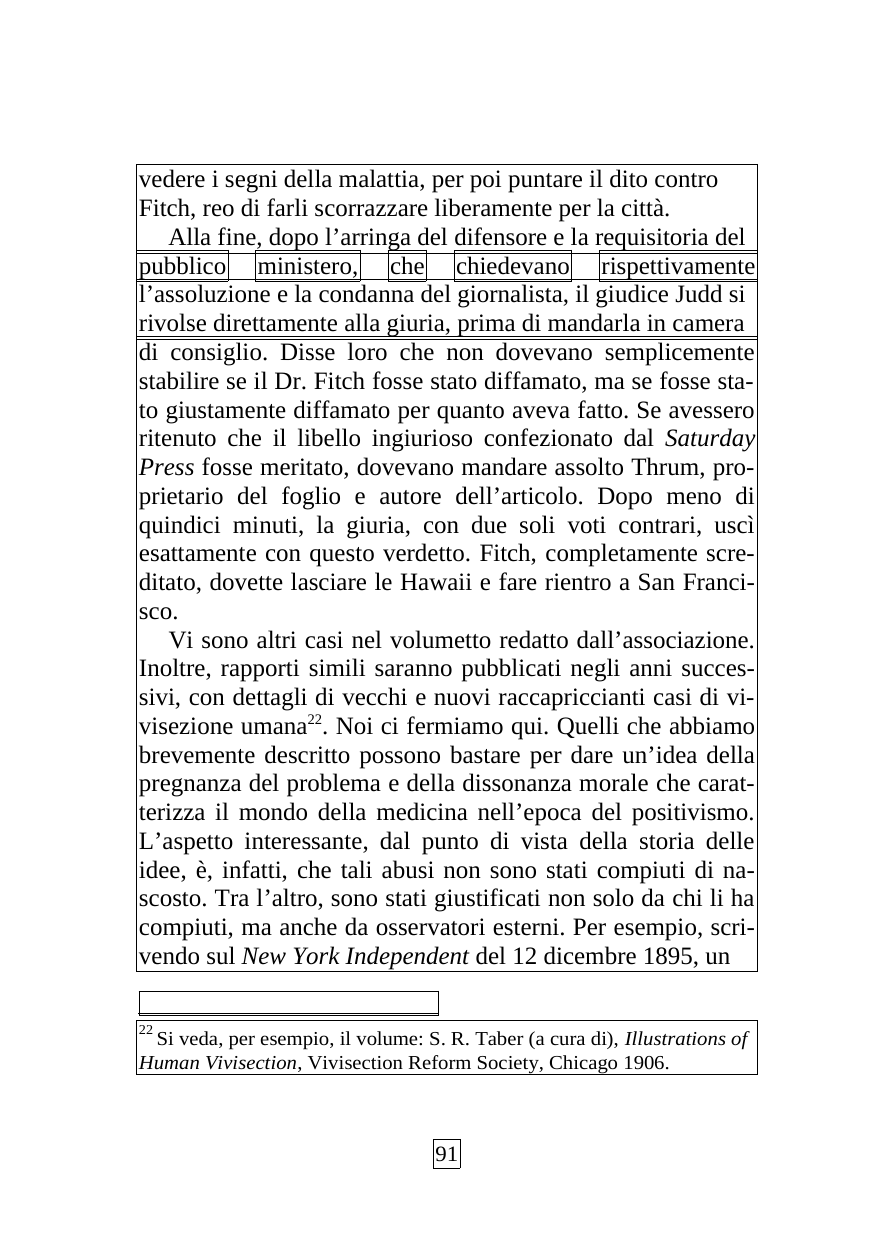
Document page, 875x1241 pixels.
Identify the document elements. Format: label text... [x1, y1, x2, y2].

text 22 Si veda, per esempio, il volume: S. R. Taber (a cura di), Illustrations of Human Vivisection, Vivisection Reform Society, Chicago 1906. [139, 1022, 757, 1074]
text Vi sono altri casi nel volumetto redatto dall’associazione. Inoltre, rapporti simili saranno pubblicati negli anni succes- sivi, con dettagli di vecchi e nuovi raccapriccianti casi di vi- visezione umana22. Noi ci fermiamo qui. Quelli che abbiamo brevemente descritto possono bastare per dare un’idea della pregnanza del problema e della dissonanza morale che carat- terizza il mondo della medicina nell’epoca del positivismo. L’aspetto interessante, dal punto di vista della storia delle idee, è, infatti, che tali abusi non sono stati compiuti di na- scosto. Tra l’altro, sono stati giustificati non solo da chi li ha compiuti, ma anche da osservatori esterni. Per esempio, scri- vendo sul New York Independent del 12 dicembre 1895, un [139, 625, 755, 970]
text di consiglio. Disse loro che non dovevano semplicemente stabilire se il Dr. Fitch fosse stato diffamato, ma se fosse sta- to giustamente diffamato per quanto aveva fatto. Se avessero ritenuto che il libello ingiurioso confezionato dal Saturday Press fosse meritato, dovevano mandare assolto Thrum, pro- prietario del foglio e autore dell’articolo. Dopo meno di quindici minuti, la giuria, con due soli voti contrari, uscì esattamente con questo verdetto. Fitch, completamente scre- ditato, dovette lasciare le Hawaii e fare rientro a San Franci- sco. [139, 337, 755, 625]
text rispettivamente [601, 251, 757, 279]
text pubblico [139, 251, 228, 279]
text vedere i segni della malattia, per poi puntare il dito contro Fitch, reo di farli scorrazzare liberamente per la città. [139, 165, 750, 221]
text 91 [435, 1141, 460, 1166]
text che [390, 251, 426, 279]
text ministero, [257, 251, 360, 279]
text Alla fine, dopo l’arringa del difensore e la requisitoria del [168, 222, 757, 250]
text l’assoluzione e la condanna del giornalista, il giudice Judd si rivolse direttamente alla giuria, prima di mandarla in camera [139, 280, 750, 336]
text chiedevano [456, 251, 571, 279]
